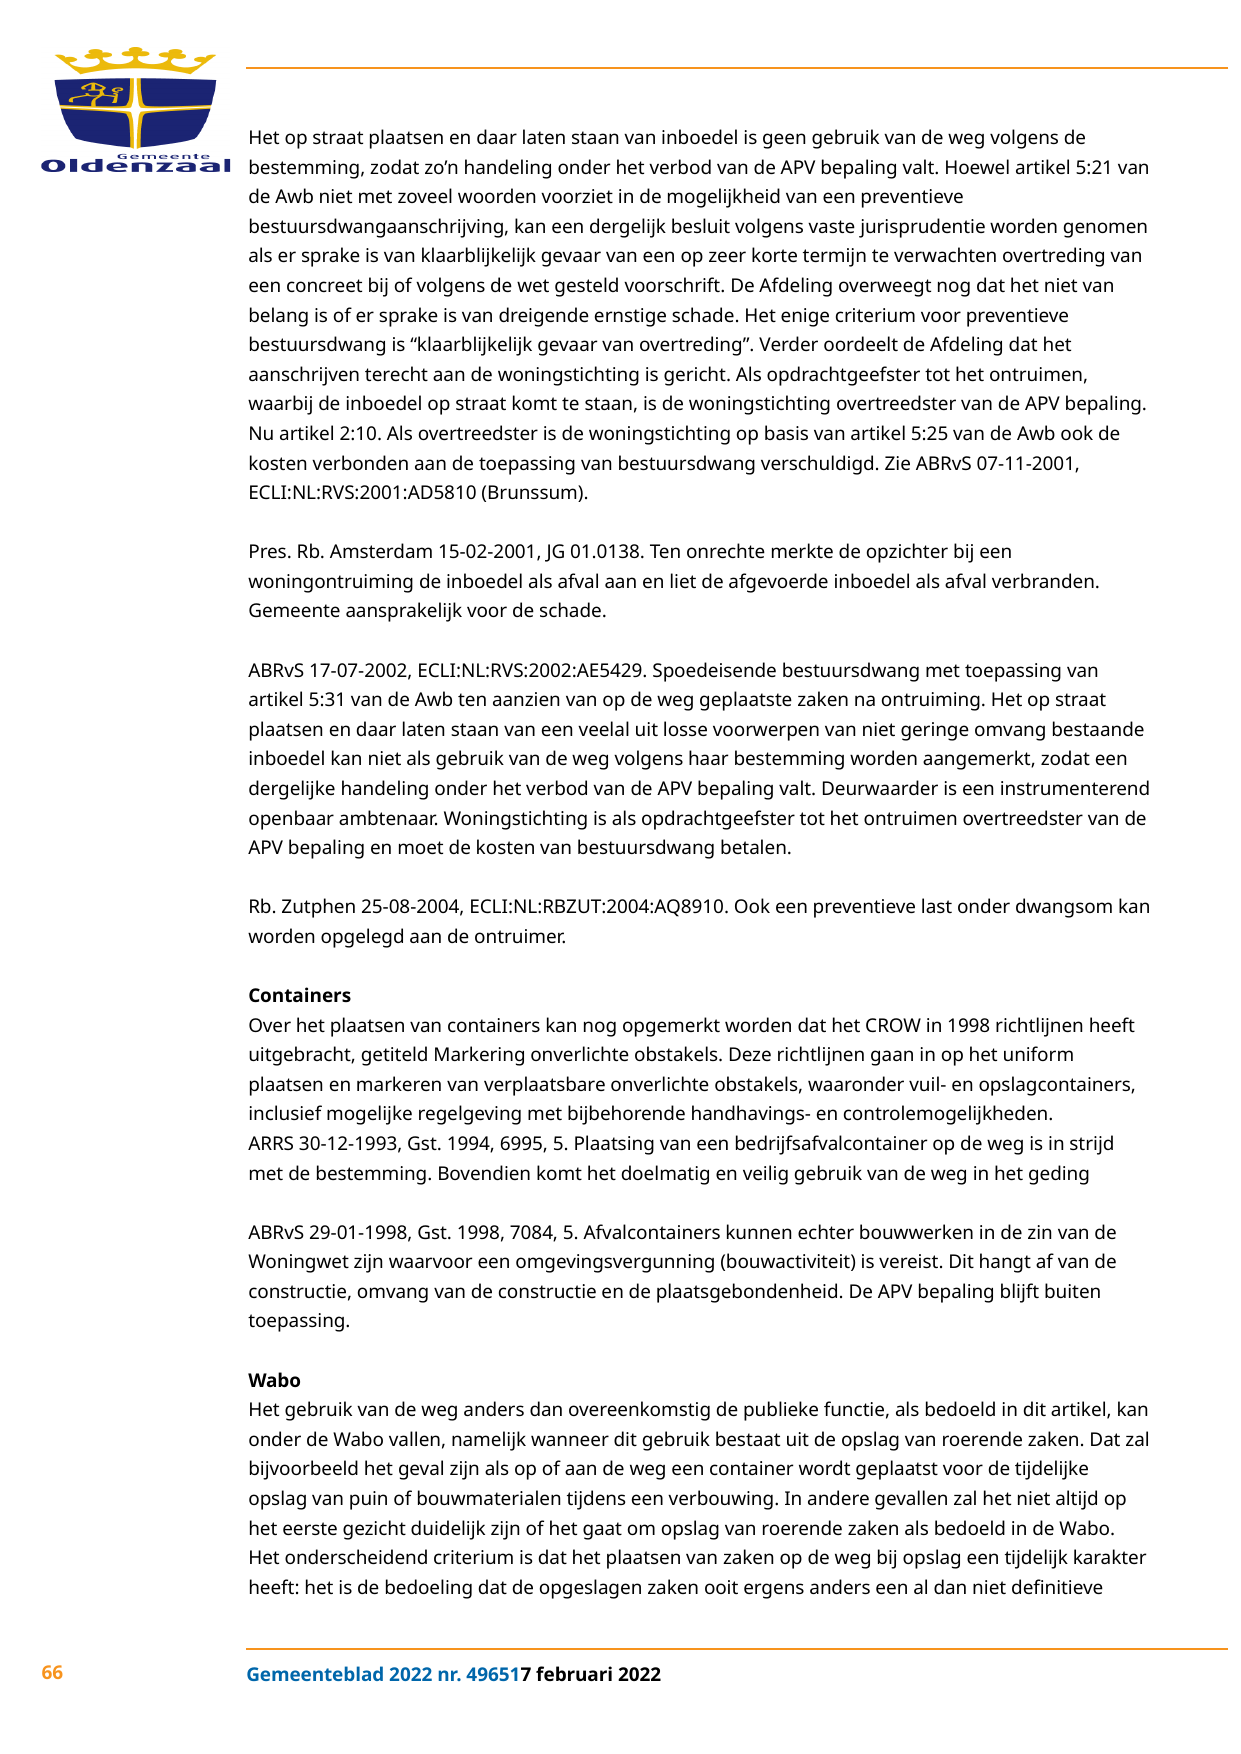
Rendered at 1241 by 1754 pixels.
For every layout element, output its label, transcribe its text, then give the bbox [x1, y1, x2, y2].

text ABRvS 29-01-1998, Gst. 1998, 7084, 5. Afvalcontainers kunnen echter bouwwerken in de zin van de Woningwet zijn waarvoor een omgevingsvergunning (bouwactiviteit) is vereist. Dit hangt af van de constructie, omvang van de constructie en de plaatsgebondenheid. De APV bepaling blijft buiten toepassing. [248, 1219, 1152, 1333]
text Containers [248, 982, 1152, 1008]
text ABRvS 17-07-2002, ECLI:NL:RVS:2002:AE5429. Spoedeisende bestuursdwang met toepassing van artikel 5:31 van de Awb ten aanzien van op de weg geplaatste zaken na ontruiming. Het op straat plaatsen en daar laten staan van een veelal uit losse voorwerpen van niet geringe omvang bestaande inboedel kan niet als gebruik van de weg volgens haar bestemming worden aangemerkt, zodat een dergelijke handeling onder het verbod van de APV bepaling valt. Deurwaarder is een instrumenterend openbaar ambtenaar. Woningstichting is als opdrachtgeefster tot het ontruimen overtreedster van de APV bepaling en moet de kosten van bestuursdwang betalen. [248, 657, 1152, 860]
text Over het plaatsen van containers kan nog opgemerkt worden dat het CROW in 1998 richtlijnen heeft uitgebracht, getiteld Markering onverlichte obstakels. Deze richtlijnen gaan in op het uniform plaatsen en markeren van verplaatsbare onverlichte obstakels, waaronder vuil- en opslagcontainers, inclusief mogelijke regelgeving met bijbehorende handhavings- en controlemogelijkheden. [248, 1012, 1152, 1126]
text ARRS 30-12-1993, Gst. 1994, 6995, 5. Plaatsing van een bedrijfsafvalcontainer op de weg is in strijd met de bestemming. Bovendien komt het doelmatig en veilig gebruik van de weg in het geding [248, 1130, 1152, 1186]
picture [41, 47, 231, 172]
text Wabo [248, 1367, 1152, 1393]
text Rb. Zutphen 25-08-2004, ECLI:NL:RBZUT:2004:AQ8910. Ook een preventieve last onder dwangsom kan worden opgelegd aan de ontruimer. [248, 893, 1152, 949]
text Pres. Rb. Amsterdam 15-02-2001, JG 01.0138. Ten onrechte merkte de opzichter bij een woningontruiming de inboedel als afval aan en liet de afgevoerde inboedel als afval verbranden. Gemeente aansprakelijk voor de schade. [248, 538, 1152, 623]
text Het gebruik van de weg anders dan overeenkomstig de publieke functie, als bedoeld in dit artikel, kan onder de Wabo vallen, namelijk wanneer dit gebruik bestaat uit de opslag van roerende zaken. Dat zal bijvoorbeeld het geval zijn als op of aan de weg een container wordt geplaatst voor de tijdelijke opslag van puin of bouwmaterialen tijdens een verbouwing. In andere gevallen zal het niet altijd op het eerste gezicht duidelijk zijn of het gaat om opslag van roerende zaken als bedoeld in de Wabo. Het onderscheidend criterium is dat het plaatsen van zaken op de weg bij opslag een tijdelijk karakter heeft: het is de bedoeling dat de opgeslagen zaken ooit ergens anders een al dan niet definitieve [248, 1396, 1152, 1600]
text Het op straat plaatsen en daar laten staan van inboedel is geen gebruik van de weg volgens de bestemming, zodat zo’n handeling onder het verbod van de APV bepaling valt. Hoewel artikel 5:21 van de Awb niet met zoveel woorden voorziet in de mogelijkheid van een preventieve bestuursdwangaanschrijving, kan een dergelijk besluit volgens vaste jurisprudentie worden genomen als er sprake is van klaarblijkelijk gevaar van een op zeer korte termijn te verwachten overtreding van een concreet bij of volgens de wet gesteld voorschrift. De Afdeling overweegt nog dat het niet van belang is of er sprake is van dreigende ernstige schade. Het enige criterium voor preventieve bestuursdwang is “klaarblijkelijk gevaar van overtreding”. Verder oordeelt de Afdeling dat het aanschrijven terecht aan de woningstichting is gericht. Als opdrachtgeefster tot het ontruimen, waarbij de inboedel op straat komt te staan, is de woningstichting overtreedster van de APV bepaling. Nu artikel 2:10. Als overtreedster is de woningstichting op basis van artikel 5:25 van de Awb ook de kosten verbonden aan de toepassing van bestuursdwang verschuldigd. Zie ABRvS 07-11-2001, ECLI:NL:RVS:2001:AD5810 (Brunssum). [248, 124, 1152, 505]
